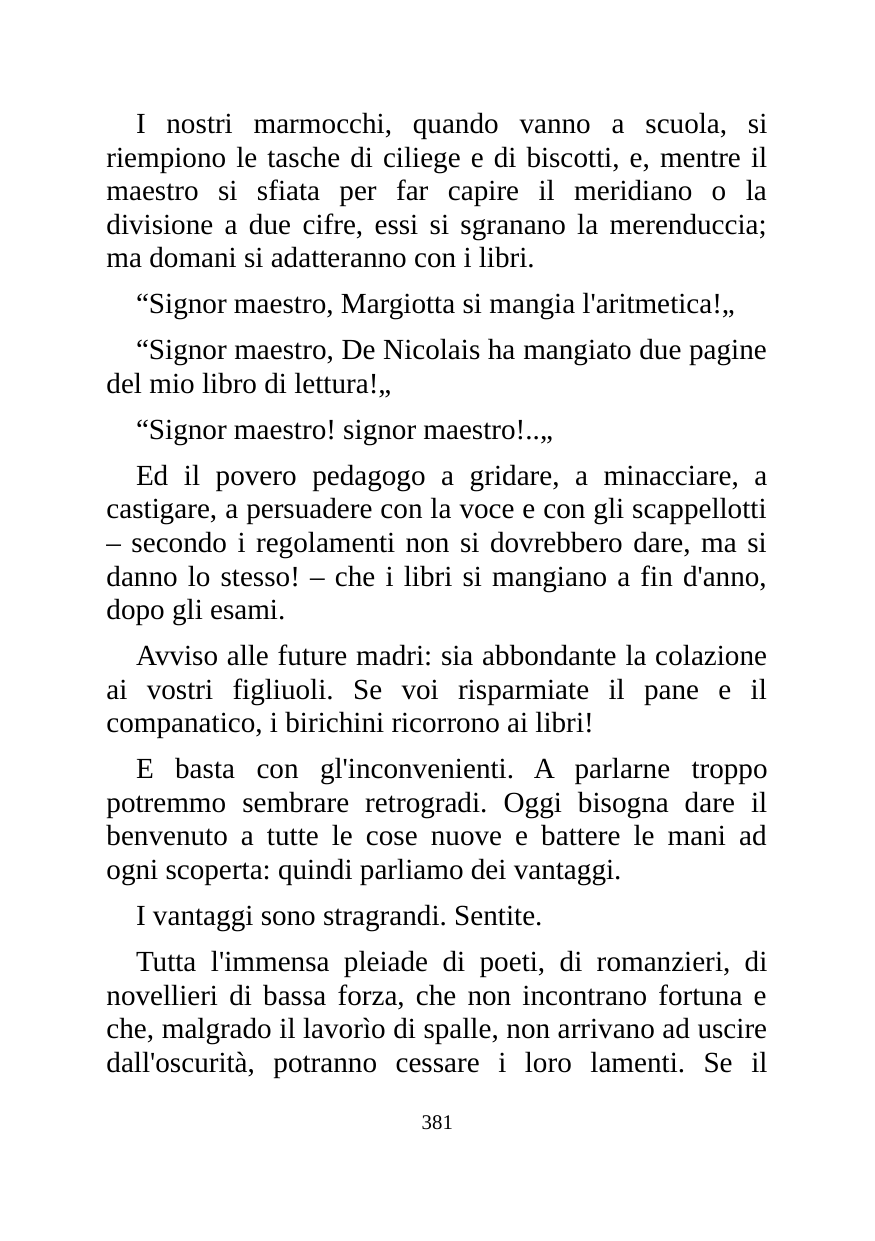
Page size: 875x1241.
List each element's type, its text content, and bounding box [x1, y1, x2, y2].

text Avviso alle future madri: sia abbondante la colazione ai vostri figliuoli. Se voi risparmiate il pane e il companatico, i birichini ricorrono ai libri! [106, 638, 768, 739]
text “Signor maestro! signor maestro!..„ [106, 412, 768, 446]
text Tutta l'immensa pleiade di poeti, di romanzieri, di novellieri di bassa forza, che non incontrano fortuna e che, malgrado il lavorìo di spalle, non arrivano ad uscire dall'oscurità, potranno cessare i loro lamenti. Se il [106, 944, 768, 1078]
text “Signor maestro, Margiotta si mangia l'aritmetica!„ [106, 286, 768, 320]
text “Signor maestro, De Nicolais ha mangiato due pagine del mio libro di lettura!„ [106, 332, 768, 399]
text I nostri marmocchi, quando vanno a scuola, si riempiono le tasche di ciliege e di biscotti, e, mentre il maestro si sfiata per far capire il meridiano o la divisione a due cifre, essi si sgranano la merenduccia; ma domani si adatteranno con i libri. [106, 106, 768, 274]
text I vantaggi sono stragrandi. Sentite. [106, 898, 768, 932]
text E basta con gl'inconvenienti. A parlarne troppo potremmo sembrare retrogradi. Oggi bisogna dare il benvenuto a tutte le cose nuove e battere le mani ad ogni scoperta: quindi parliamo dei vantaggi. [106, 751, 768, 886]
text Ed il povero pedagogo a gridare, a minacciare, a castigare, a persuadere con la voce e con gli scappellotti – secondo i regolamenti non si dovrebbero dare, ma si danno lo stesso! – che i libri si mangiano a fin d'anno, dopo gli esami. [106, 458, 768, 626]
